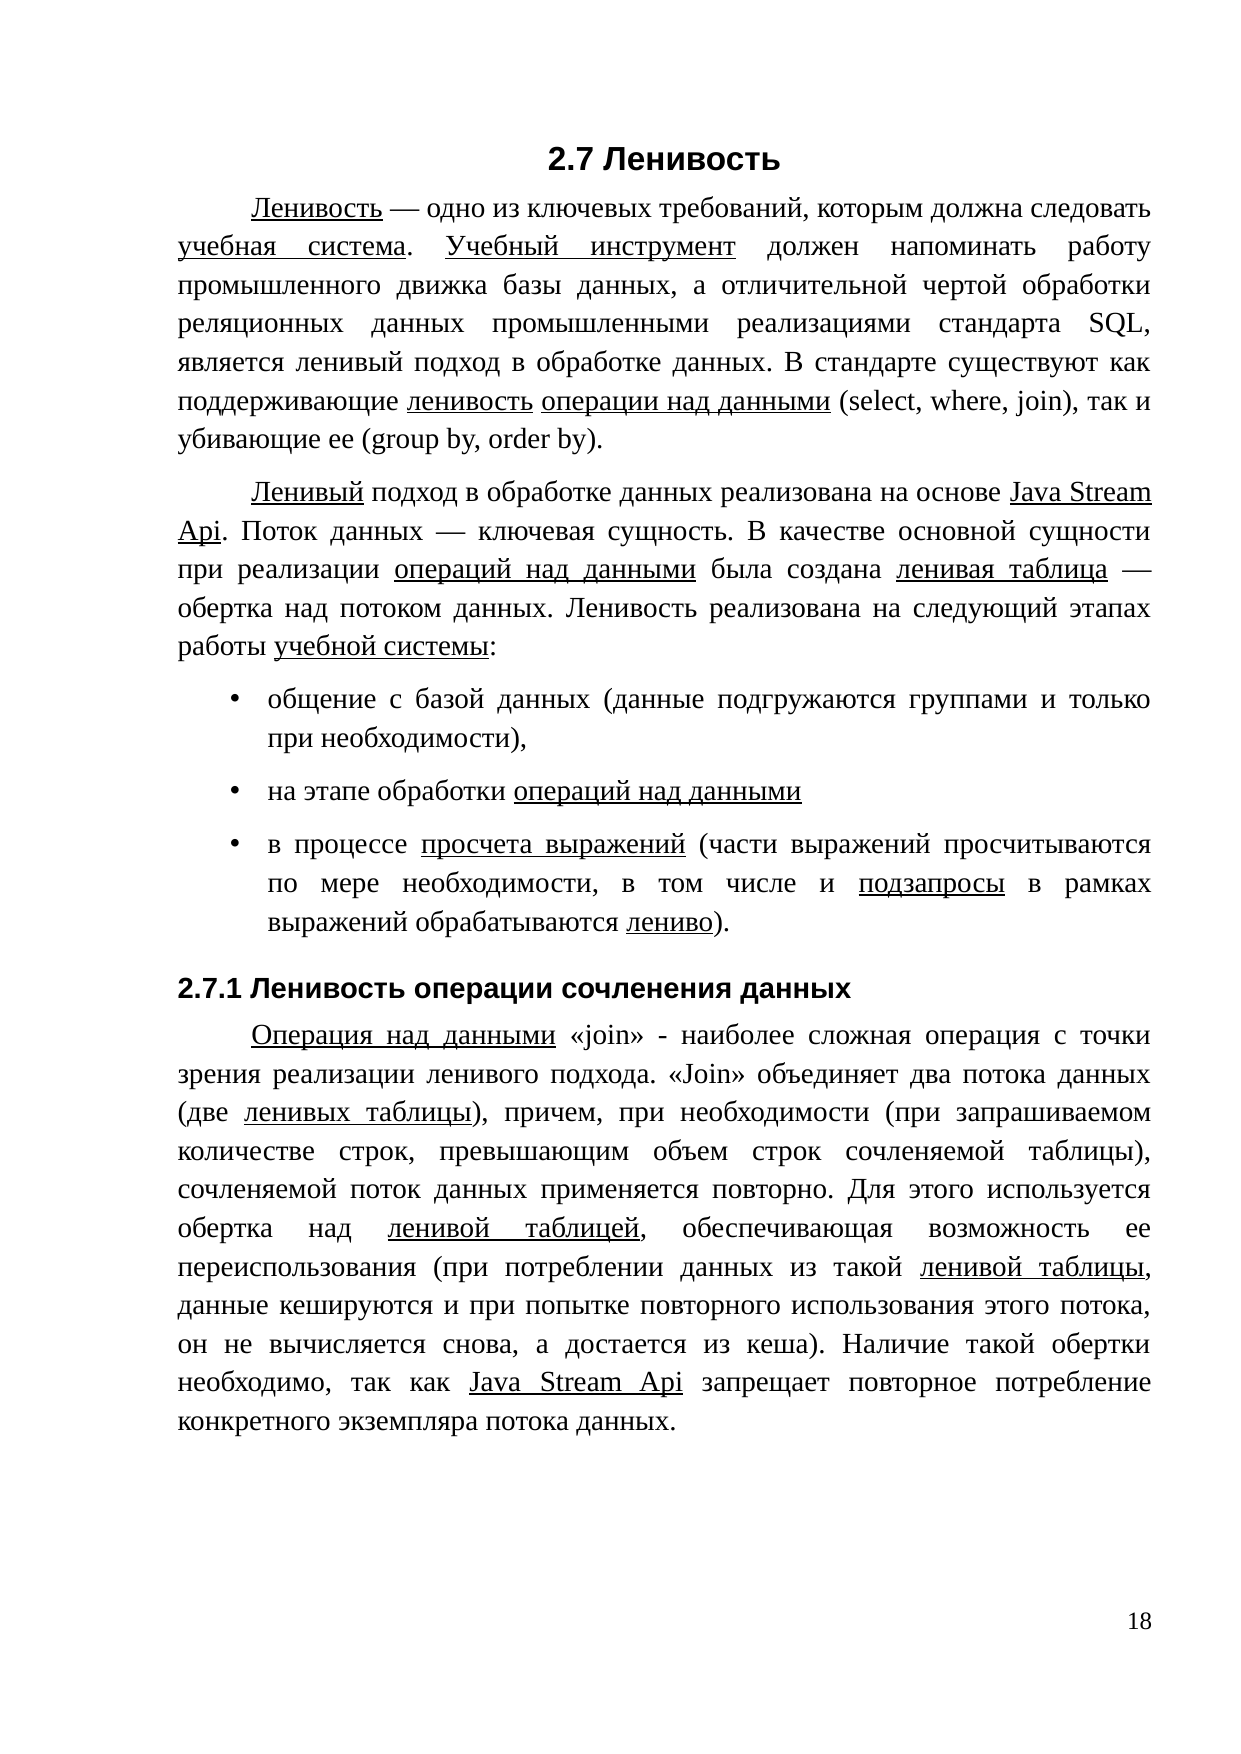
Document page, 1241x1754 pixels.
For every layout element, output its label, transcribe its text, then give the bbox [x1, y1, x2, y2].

list в процессе просчета выражений (части выражений просчитываются по мере необходимости, в том числе и подзапросы в рамках выражений обрабатываются лениво). [230, 827, 1152, 937]
text Операция над данными «join» - наиболее сложная операция с точки зрения реализации ленивого подхода. «Join» объединяет два потока данных (две ленивых таблицы), причем, при необходимости (при запрашиваемом количестве строк, превышающим объем строк сочленяемой таблицы), сочленяемой поток данных применяется повторно. Для этого используется обертка над ленивой таблицей, обеспечивающая возможность ее переиспользования (при потреблении данных из такой ленивой таблицы, данные кешируются и при попытке повторного использования этого потока, он не вычисляется снова, а достается из кеша). Наличие такой обертки необходимо, так как Java Stream Api запрещает повторное потребление конкретного экземпляра потока данных. [177, 1017, 1152, 1436]
list общение с базой данных (данные подгружаются группами и только при необходимости), [230, 682, 1152, 754]
list на этапе обработки операций над данными [230, 773, 1152, 807]
text Ленивый подход в обработке данных реализована на основе Java Stream Api. Поток данных — ключевая сущность. В качестве основной сущности при реализации операций над данными была создана ленивая таблица — обертка над потоком данных. Ленивость реализована на следующий этапах работы учебной системы: [177, 474, 1152, 662]
subtitle 2.7 Ленивость [177, 139, 1152, 177]
text Ленивость — одно из ключевых требований, которым должна следовать учебная система. Учебный инструмент должен напоминать работу промышленного движка базы данных, а отличительной чертой обработки реляционных данных промышленными реализациями стандарта SQL, является ленивый подход в обработке данных. В стандарте существуют как поддерживающие ленивость операции над данными (select, where, join), так и убивающие ее (group by, order by). [177, 190, 1152, 455]
subtitle 2.7.1 Ленивость операции сочленения данных [177, 971, 1152, 1005]
